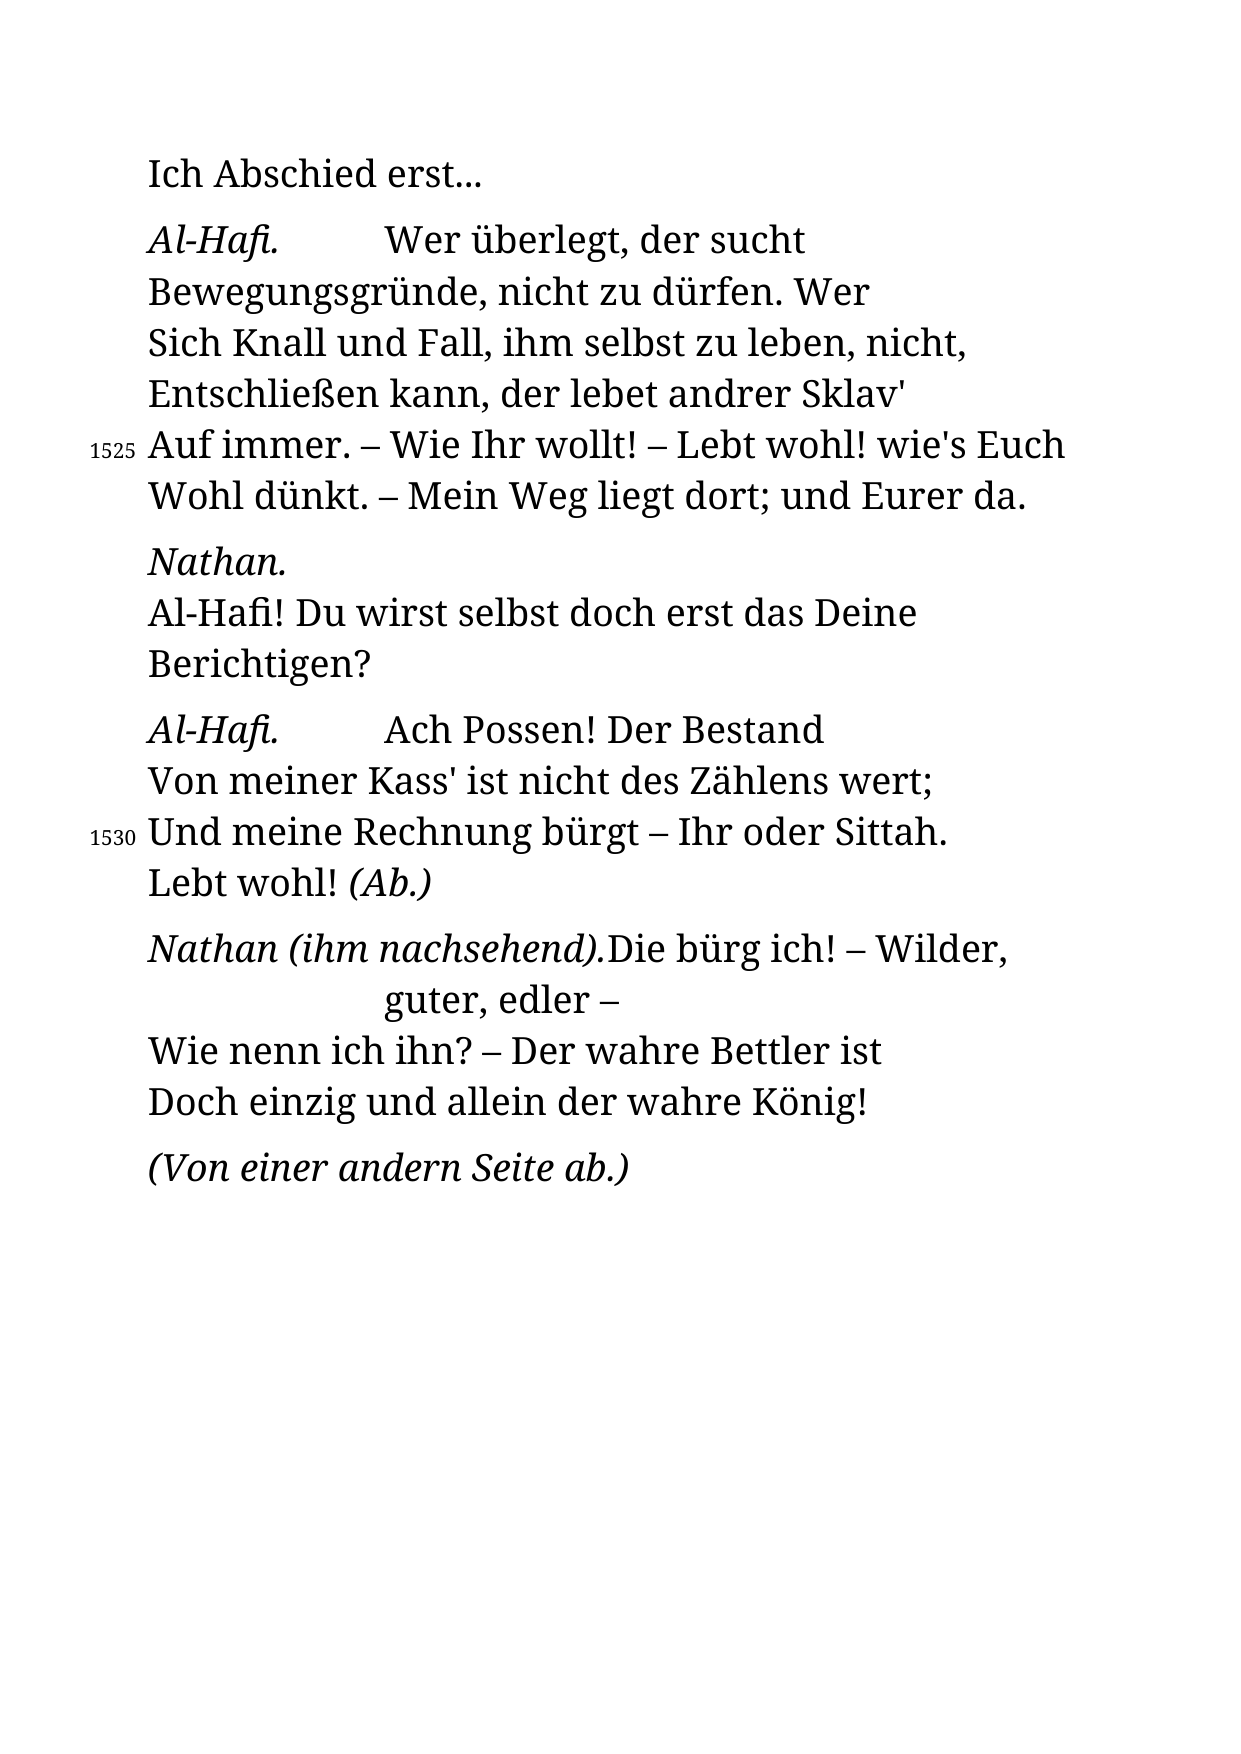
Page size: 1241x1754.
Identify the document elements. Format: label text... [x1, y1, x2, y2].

text Auf immer. – Wie Ihr wollt! – Lebt wohl! wie's Euch [148, 418, 1092, 469]
text Doch einzig und allein der wahre König! [148, 1075, 1092, 1126]
text Ich Abschied erst... [148, 148, 1092, 199]
text Wie nenn ich ihn? – Der wahre Bettler ist [148, 1024, 1092, 1075]
text Al-Hafi. Wer überlegt, der sucht [148, 214, 1092, 265]
text Nathan (ihm nachsehend).Die bürg ich! – Wilder, guter, edler – [148, 922, 1092, 1024]
text Lebt wohl! (Ab.) [148, 856, 1092, 907]
text Bewegungsgründe, nicht zu dürfen. Wer [148, 265, 1092, 316]
text Nathan. [148, 535, 1092, 586]
text Al-Hafi. Ach Possen! Der Bestand [148, 703, 1092, 754]
text Und meine Rechnung bürgt – Ihr oder Sittah. [148, 805, 1092, 856]
text (Von einer andern Seite ab.) [148, 1141, 1092, 1192]
text Berichtigen? [148, 637, 1092, 688]
text Wohl dünkt. – Mein Weg liegt dort; und Eurer da. [148, 469, 1092, 520]
text Entschließen kann, der lebet andrer Sklav' [148, 367, 1092, 418]
text Al-Hafi! Du wirst selbst doch erst das Deine [148, 586, 1092, 637]
text Von meiner Kass' ist nicht des Zählens wert; [148, 754, 1092, 805]
text Sich Knall und Fall, ihm selbst zu leben, nicht, [148, 316, 1092, 367]
